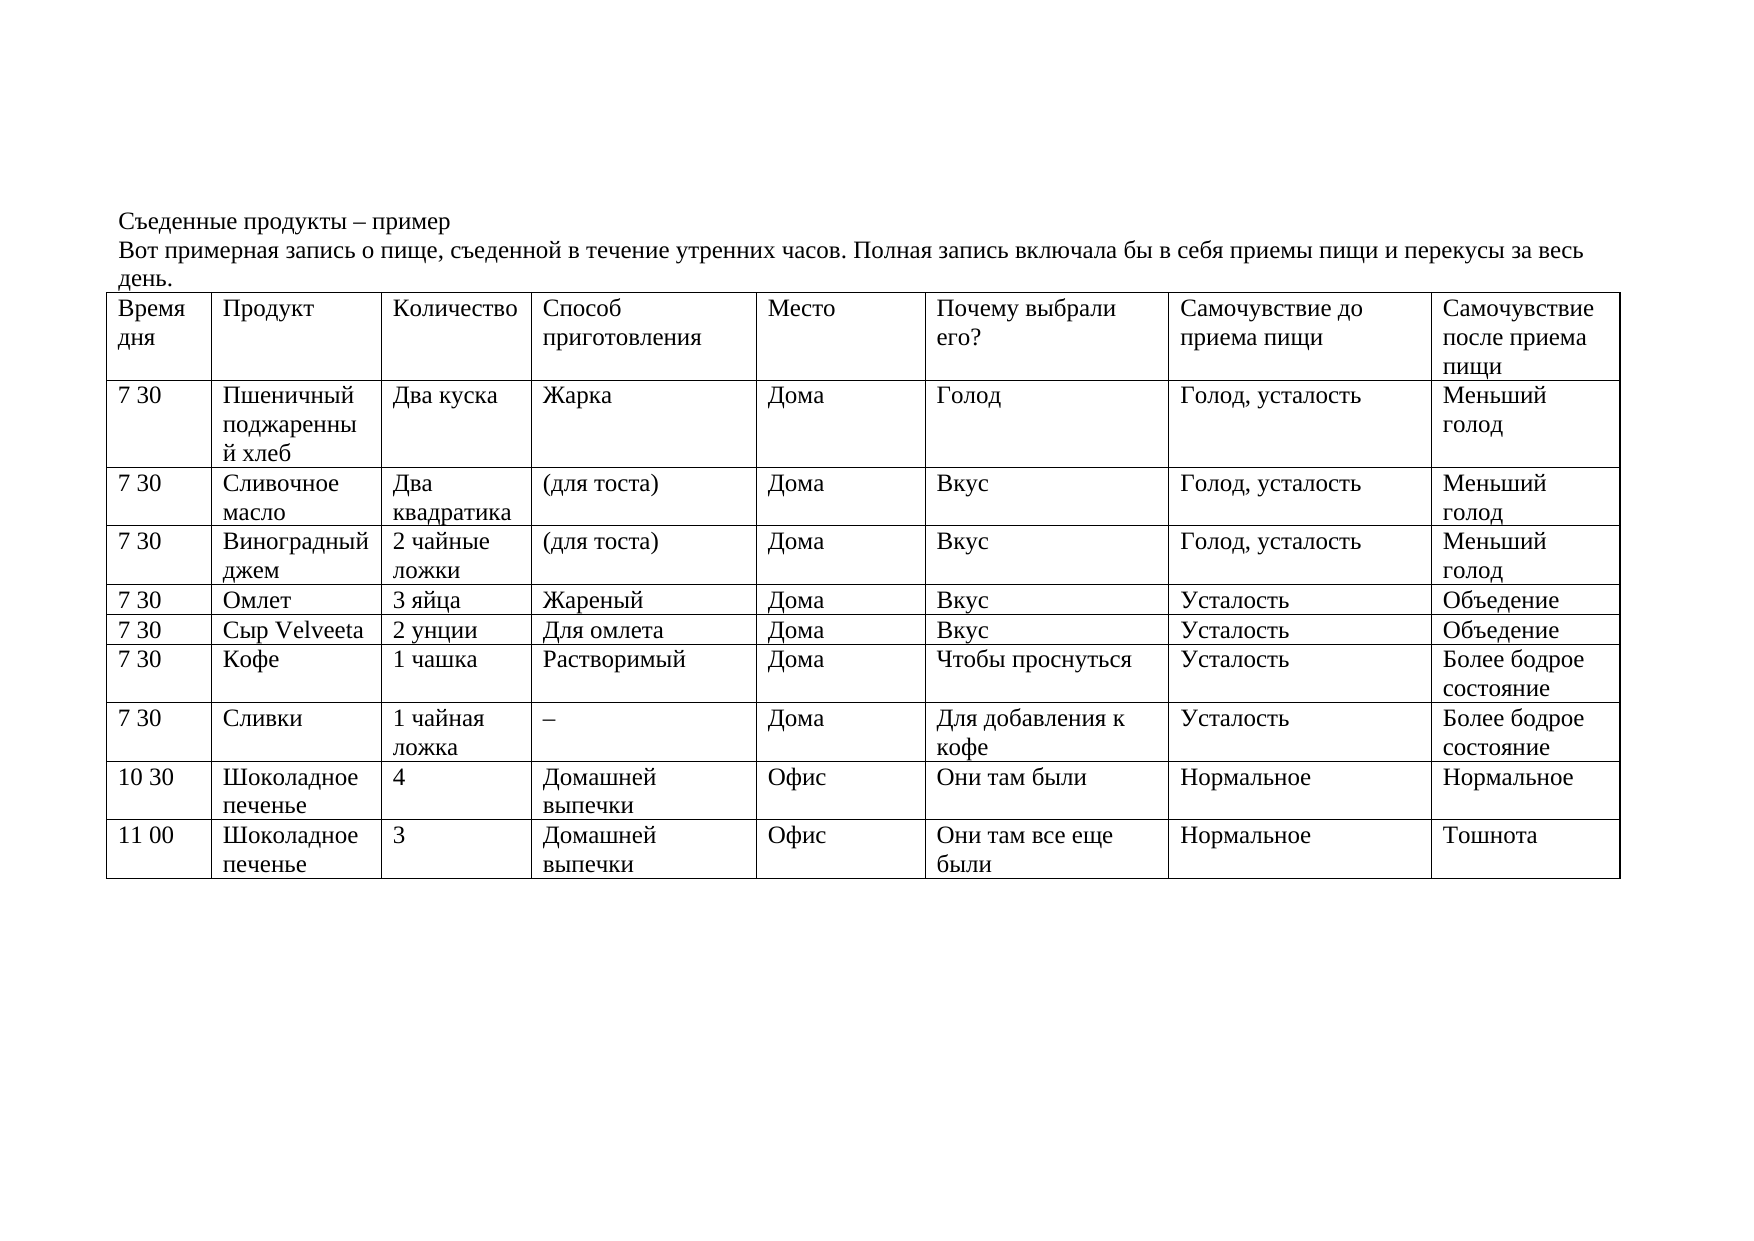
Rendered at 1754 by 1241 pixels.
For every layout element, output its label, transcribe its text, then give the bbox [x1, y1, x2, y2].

table_cell Меньший голод [1432, 381, 1619, 467]
table_cell (для тоста) [532, 526, 756, 584]
table_cell Тошнота [1432, 820, 1619, 878]
table_cell Сыр Velveeta [212, 615, 381, 643]
table_cell 11 00 [107, 820, 211, 878]
table_cell Дома [757, 615, 925, 643]
table_cell 3 яйца [382, 585, 531, 614]
table_cell 2 чайные ложки [382, 526, 531, 584]
table_cell 1 чайная ложка [382, 703, 531, 761]
table_cell Дома [757, 381, 925, 467]
table_header Способ приготовления [532, 293, 756, 379]
table_cell Меньший голод [1432, 468, 1619, 525]
table_cell 3 [382, 820, 531, 878]
table_cell Голод, усталость [1169, 526, 1431, 584]
table_cell Дома [757, 526, 925, 584]
table_header Продукт [212, 293, 381, 379]
table_header Место [757, 293, 925, 379]
table_cell 7 30 [107, 645, 211, 702]
table_cell Вкус [926, 615, 1168, 643]
table_cell Для омлета [532, 615, 756, 643]
table_cell 2 унции [382, 615, 531, 643]
table_cell 7 30 [107, 703, 211, 761]
table_cell Голод, усталость [1169, 381, 1431, 467]
table_header Почему выбрали его? [926, 293, 1168, 379]
table_cell Дома [757, 703, 925, 761]
table_cell Домашней выпечки [532, 820, 756, 878]
table_header Количество [382, 293, 531, 379]
table_cell Дома [757, 585, 925, 614]
table_cell Два квадратика [382, 468, 531, 525]
table_cell Кофе [212, 645, 381, 702]
table_cell Усталость [1169, 703, 1431, 761]
table_cell Они там были [926, 762, 1168, 819]
table_cell 4 [382, 762, 531, 819]
table_cell Дома [757, 645, 925, 702]
table_cell 7 30 [107, 381, 211, 467]
table_cell Сливочное масло [212, 468, 381, 525]
table_cell Усталость [1169, 645, 1431, 702]
table_cell Шоколадное печенье [212, 820, 381, 878]
table_cell 1 чашка [382, 645, 531, 702]
table_cell – [532, 703, 756, 761]
table_cell Они там все еще были [926, 820, 1168, 878]
table_cell 10 30 [107, 762, 211, 819]
table_cell Нормальное [1432, 762, 1619, 819]
table_cell (для тоста) [532, 468, 756, 525]
table_cell Вкус [926, 526, 1168, 584]
table_cell 7 30 [107, 468, 211, 525]
table_cell Нормальное [1169, 762, 1431, 819]
table_cell 7 30 [107, 585, 211, 614]
table_cell Меньший голод [1432, 526, 1619, 584]
table_cell Усталость [1169, 615, 1431, 643]
table_cell Для добавления к кофе [926, 703, 1168, 761]
table_cell Объедение [1432, 615, 1619, 643]
table_cell 7 30 [107, 615, 211, 643]
table_header Самочувствие до приема пищи [1169, 293, 1431, 379]
table_cell Нормальное [1169, 820, 1431, 878]
table_cell Чтобы проснуться [926, 645, 1168, 702]
table_cell Два куска [382, 381, 531, 467]
table_cell Шоколадное печенье [212, 762, 381, 819]
table_cell Омлет [212, 585, 381, 614]
table_cell Голод [926, 381, 1168, 467]
table_cell Более бодрое состояние [1432, 703, 1619, 761]
table_cell Голод, усталость [1169, 468, 1431, 525]
table_cell Офис [757, 820, 925, 878]
table_header Самочувствие после приема пищи [1432, 293, 1619, 379]
table_cell 7 30 [107, 526, 211, 584]
table_cell Растворимый [532, 645, 756, 702]
text Вот примерная запись о пище, съеденной в течение утренних часов. Полная запись включала бы в себя приемы пищи и перекусы за весь день. [118, 235, 1636, 292]
table_cell Жареный [532, 585, 756, 614]
table_cell Усталость [1169, 585, 1431, 614]
table_cell Жарка [532, 381, 756, 467]
table_cell Вкус [926, 585, 1168, 614]
table_cell Дома [757, 468, 925, 525]
table_cell Домашней выпечки [532, 762, 756, 819]
table_cell Объедение [1432, 585, 1619, 614]
text Съеденные продукты – пример [118, 206, 1636, 235]
table_cell Виноградный джем [212, 526, 381, 584]
table_header Время дня [107, 293, 211, 379]
table_cell Вкус [926, 468, 1168, 525]
table_cell Более бодрое состояние [1432, 645, 1619, 702]
table_cell Сливки [212, 703, 381, 761]
table_cell Пшеничный поджаренный хлеб [212, 381, 381, 467]
table_cell Офис [757, 762, 925, 819]
